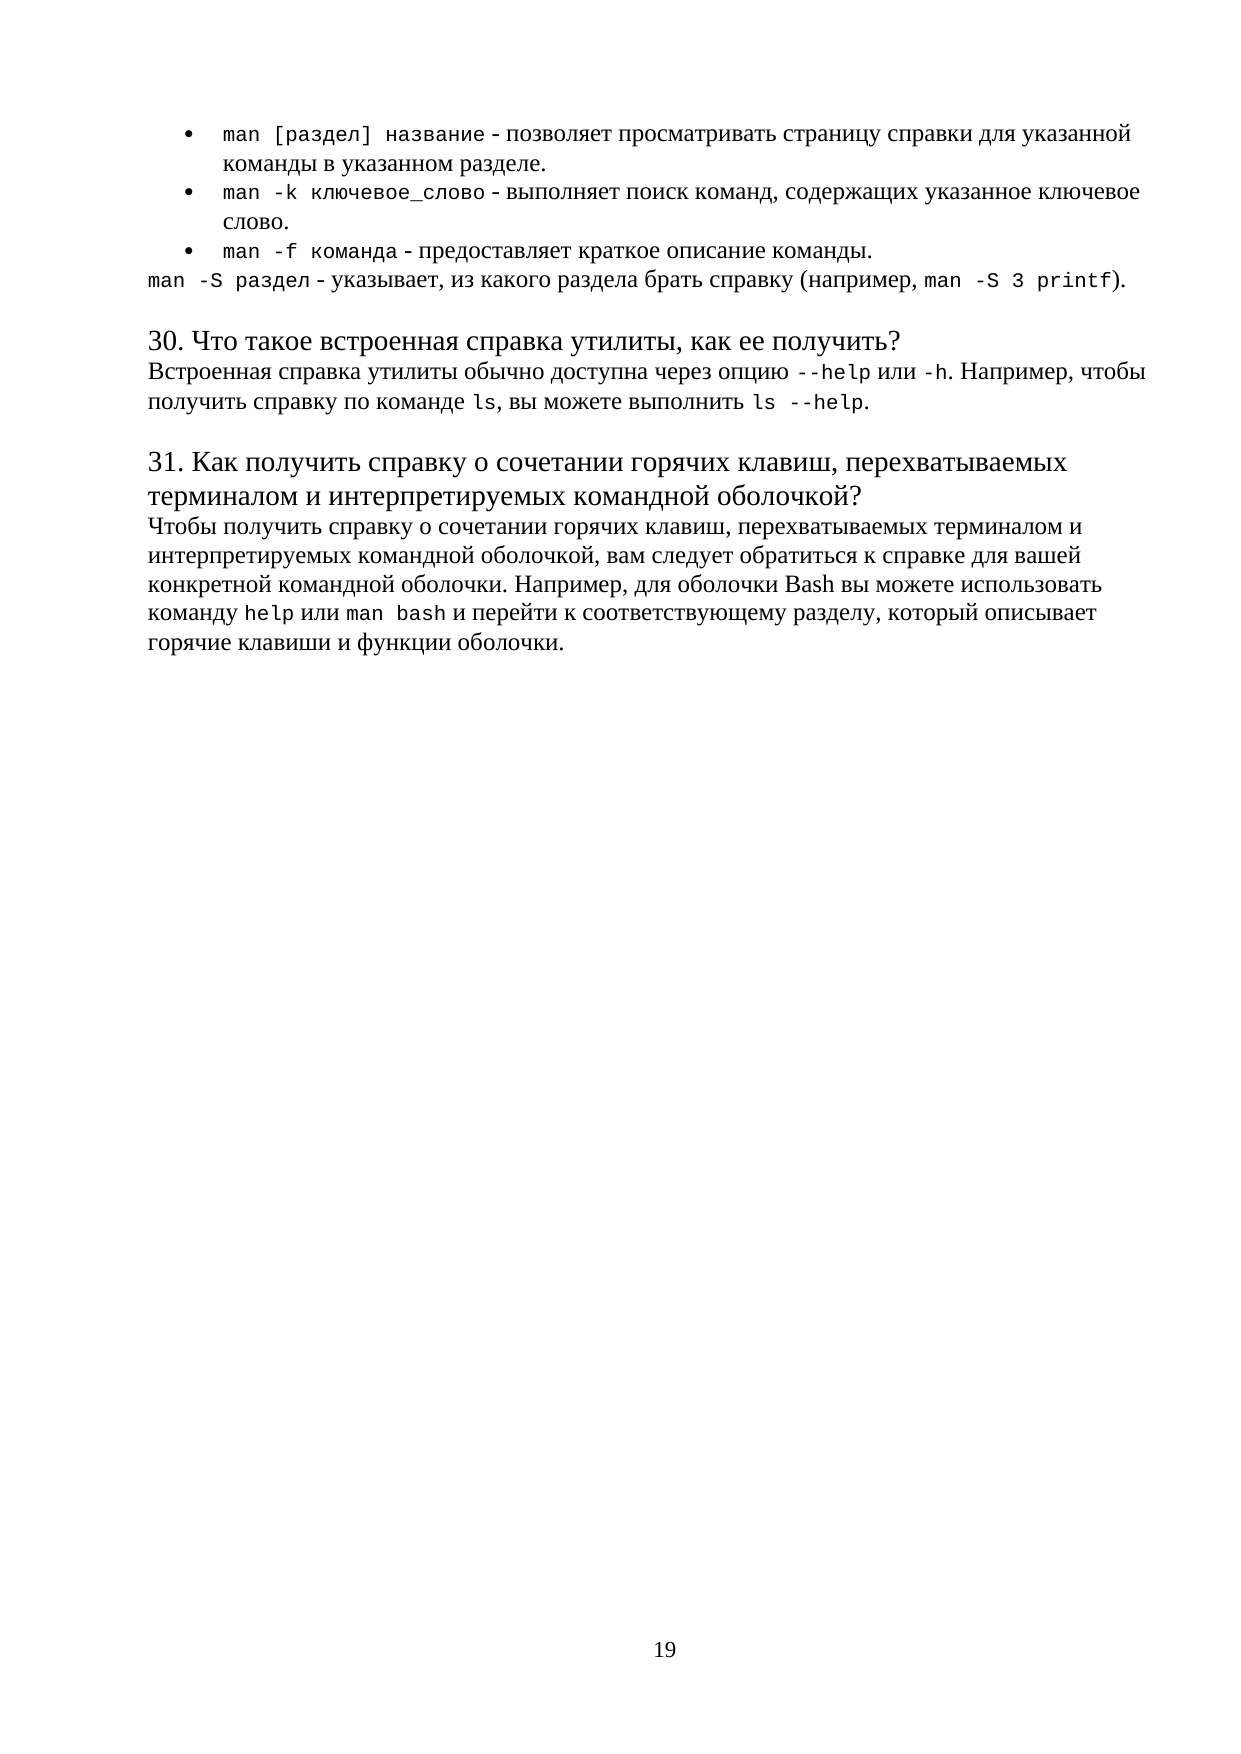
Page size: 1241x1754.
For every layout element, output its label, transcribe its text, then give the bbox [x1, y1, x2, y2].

text терминалом и интерпретируемых командной оболочкой? [148, 478, 1181, 511]
list man -f команда - предоставляет краткое описание команды. [185, 235, 1181, 264]
text Встроенная справка утилиты обычно доступна через опцию --help или -h. Например, чтобы получить справку по команде ls, вы можете выполнить ls --help. [148, 356, 1181, 415]
text Чтобы получить справку о сочетании горячих клавиш, перехватываемых терминалом и интерпретируемых командной оболочкой, вам следует обратиться к справке для вашей конкретной командной оболочки. Например, для оболочки Bash вы можете использовать команду help или man bash и перейти к соответствующему разделу, который описывает горячие клавиши и функции оболочки. [148, 511, 1181, 656]
text man -S раздел - указывает, из какого раздела брать справку (например, man -S 3 printf). [148, 264, 1181, 294]
list man -k ключевое_слово - выполняет поиск команд, содержащих указанное ключевое слово. [185, 176, 1181, 235]
text 30. Что такое встроенная справка утилиты, как ее получить? [148, 323, 1181, 356]
list man [раздел] название - позволяет просматривать страницу справки для указанной команды в указанном разделе. [185, 118, 1181, 176]
text 31. Как получить справку о сочетании горячих клавиш, перехватываемых [148, 444, 1181, 478]
